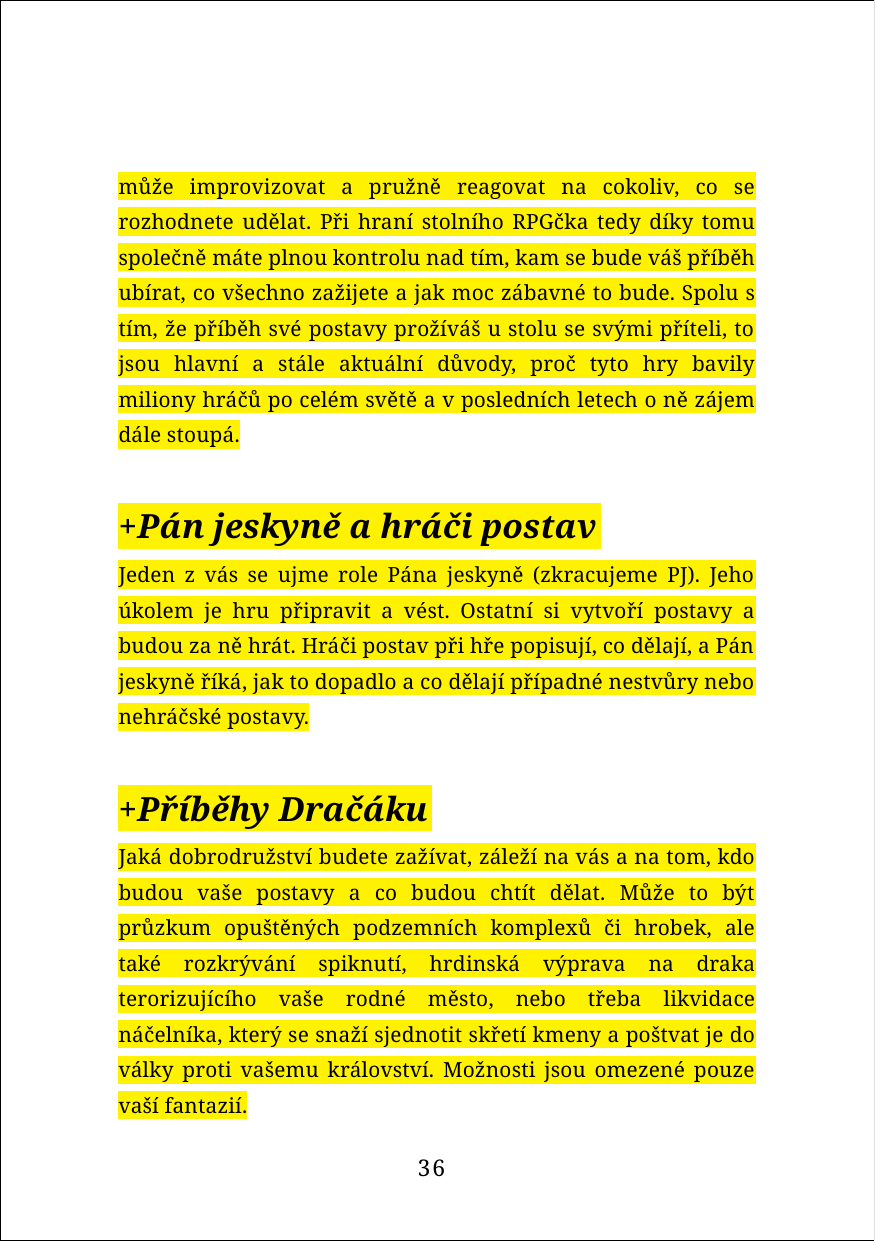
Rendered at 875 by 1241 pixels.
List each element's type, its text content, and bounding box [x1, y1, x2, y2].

text může improvizovat a pružně reagovat na cokoliv, co se rozhodnete udělat. Při hraní stolního RPGčka tedy díky tomu společně máte plnou kontrolu nad tím, kam se bude váš příběh ubírat, co všechno zažijete a jak moc zábavné to bude. Spolu s tím, že příběh své postavy prožíváš u stolu se svými příteli, to jsou hlavní a stále aktuální důvody, proč tyto hry bavily miliony hráčů po celém světě a v posledních letech o ně zájem dále stoupá. [118, 172, 756, 449]
text Jeden z vás se ujme role Pána jeskyně (zkracujeme PJ). Jeho úkolem je hru připravit a vést. Ostatní si vytvoří postavy a budou za ně hrát. Hráči postav při hře popisují, co dělají, a Pán jeskyně říká, jak to dopadlo a co dělají případné nestvůry nebo nehráčské postavy. [118, 560, 756, 731]
text Jaká dobrodružství budete zažívat, záleží na vás a na tom, kdo budou vaše postavy a co budou chtít dělat. Může to být průzkum opuštěných podzemních komplexů či hrobek, ale také rozkrývání spiknutí, hrdinská výprava na draka terorizujícího vaše rodné město, nebo třeba likvidace náčelníka, který se snaží sjednotit skřetí kmeny a poštvat je do války proti vašemu království. Možnosti jsou omezené pouze vaší fantazií. [118, 842, 756, 1119]
subtitle +Pán jeskyně a hráči postav [118, 503, 756, 549]
subtitle +Příběhy Dračáku [118, 785, 756, 831]
